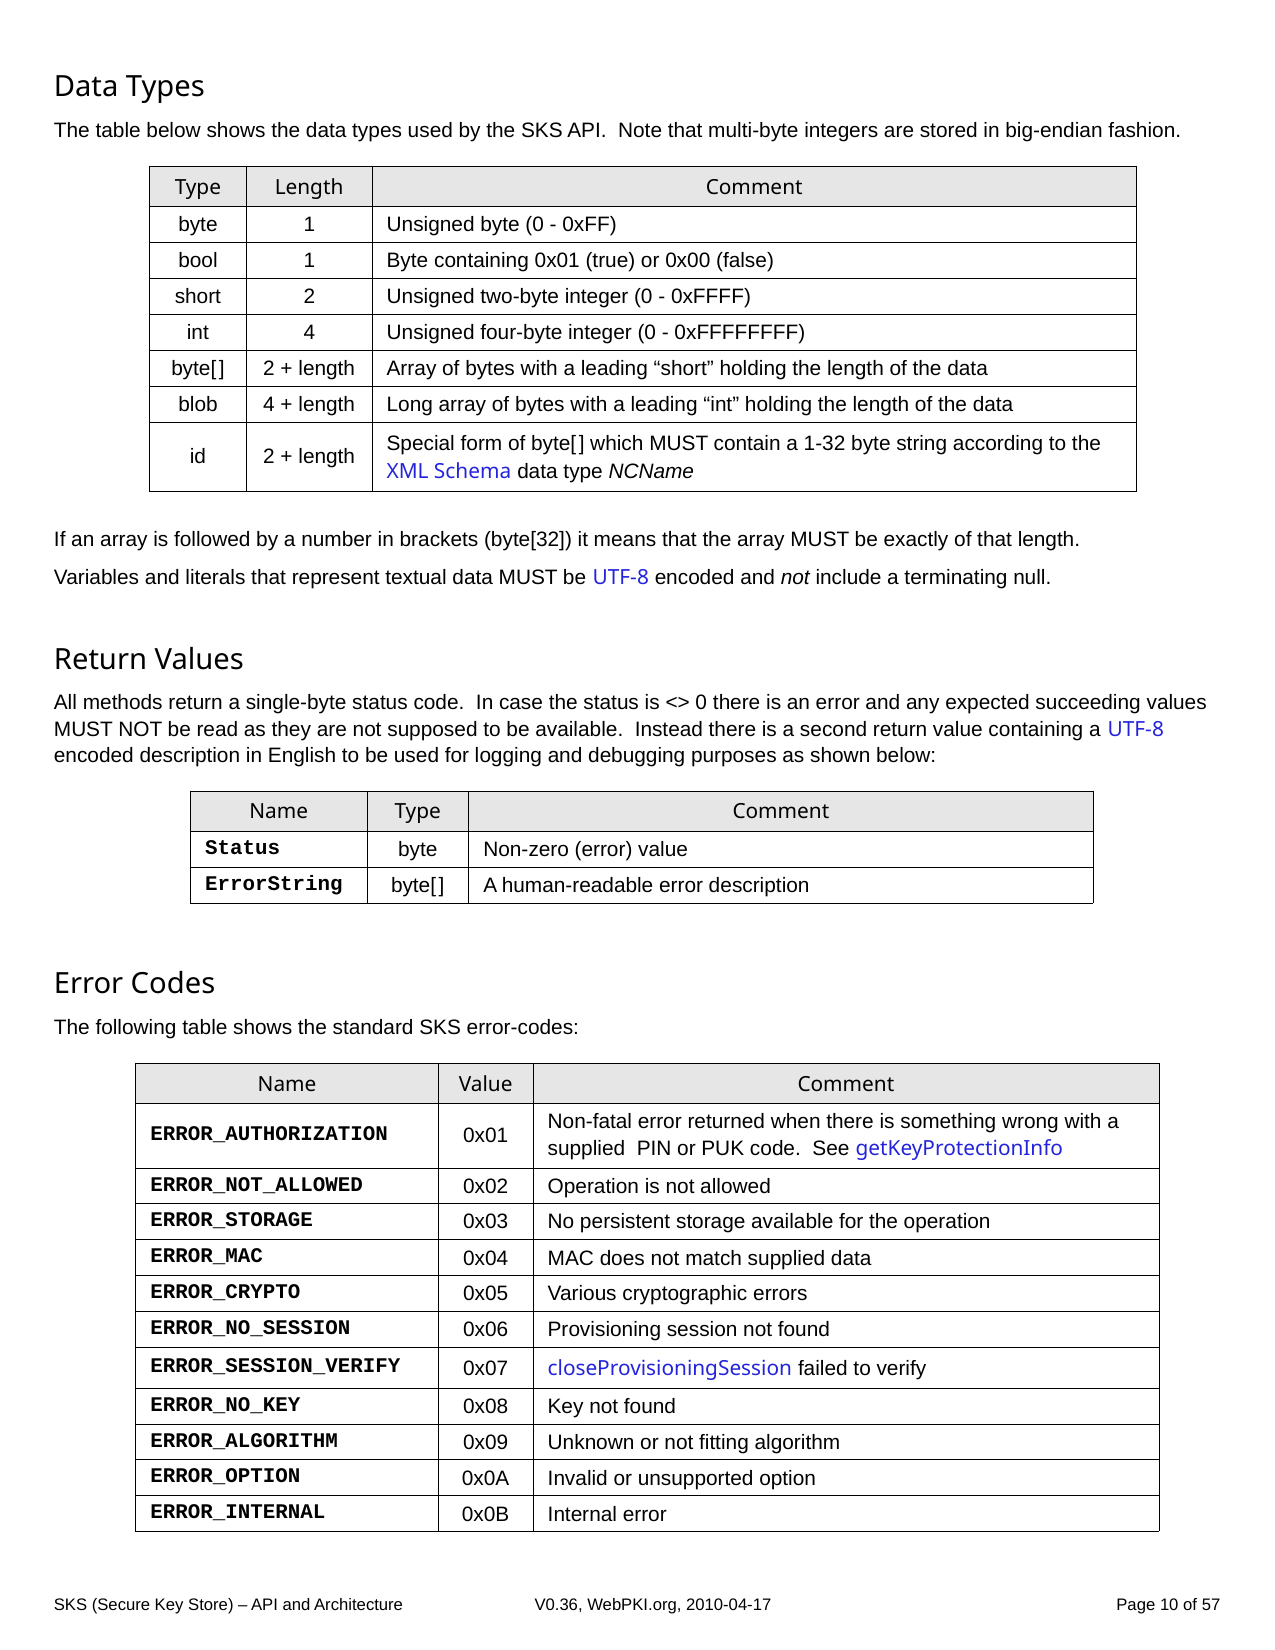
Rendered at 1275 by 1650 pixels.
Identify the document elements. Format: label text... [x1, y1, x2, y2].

table_cell ERROR_SESSION_VERIFY [136, 1348, 438, 1387]
table_cell 0x03 [439, 1204, 533, 1239]
table_cell ERROR_ALGORITHM [136, 1425, 438, 1459]
table_cell Byte containing 0x01 (true) or 0x00 (false) [373, 243, 1136, 278]
table_cell 0x07 [439, 1348, 533, 1387]
table_header Type [368, 792, 468, 831]
table_cell 0x01 [439, 1104, 533, 1167]
table_cell 0x09 [439, 1425, 533, 1459]
table_cell Unsigned two-byte integer (0 - 0xFFFF) [373, 279, 1136, 314]
table_cell ERROR_OPTION [136, 1460, 438, 1495]
table_cell ErrorString [191, 868, 367, 903]
table_cell blob [150, 387, 246, 422]
text The following table shows the standard SKS error-codes: [54, 1015, 1221, 1063]
table_cell Special form of byte[ ] which MUST contain a 1-32 byte string according to the XML Schema data type NCName [373, 423, 1136, 491]
text All methods return a single-byte status code. In case the status is <> 0 there is an error and any expected succeeding values MUST NOT be read as they are not supposed to be available. Instead there is a second return value containing a UTF-8 encoded description in English to be used for logging and debugging purposes as shown below: [54, 690, 1221, 791]
table_cell 0x06 [439, 1312, 533, 1347]
table_cell Array of bytes with a leading “short” holding the length of the data [373, 351, 1136, 386]
table_cell 4 [247, 315, 372, 350]
table_cell Unsigned byte (0 - 0xFF) [373, 207, 1136, 242]
table_cell ERROR_NO_SESSION [136, 1312, 438, 1347]
table_cell 2 + length [247, 423, 372, 491]
table_cell ERROR_AUTHORIZATION [136, 1104, 438, 1167]
table_header Name [191, 792, 367, 831]
table_cell ERROR_NOT_ALLOWED [136, 1169, 438, 1203]
table_cell 0x04 [439, 1240, 533, 1275]
table_cell short [150, 279, 246, 314]
table_cell 2 [247, 279, 372, 314]
table_cell No persistent storage available for the operation [534, 1204, 1159, 1239]
table_cell MAC does not match supplied data [534, 1240, 1159, 1275]
table_cell ERROR_MAC [136, 1240, 438, 1275]
table_cell A human-readable error description [469, 868, 1093, 903]
table_cell ERROR_CRYPTO [136, 1276, 438, 1311]
table_cell closeProvisioningSession failed to verify [534, 1348, 1159, 1387]
table_cell Unknown or not fitting algorithm [534, 1425, 1159, 1459]
table_cell byte [368, 832, 468, 867]
table_cell ERROR_STORAGE [136, 1204, 438, 1239]
table_header Type [150, 167, 246, 206]
table_cell Invalid or unsupported option [534, 1460, 1159, 1495]
table_cell Non-fatal error returned when there is something wrong with a supplied PIN or PUK code. See getKeyProtectionInfo [534, 1104, 1159, 1167]
table_cell int [150, 315, 246, 350]
table_cell byte⁮[ ] [368, 868, 468, 903]
table_cell 0x0B [439, 1496, 533, 1531]
table_header Comment [373, 167, 1136, 206]
table_cell Internal error [534, 1496, 1159, 1531]
table_cell Various cryptographic errors [534, 1276, 1159, 1311]
table_cell byte[ ] [150, 351, 246, 386]
table_cell Long array of bytes with a leading “int” holding the length of the data [373, 387, 1136, 422]
table_cell Operation is not allowed [534, 1169, 1159, 1203]
table_cell byte [150, 207, 246, 242]
text Variables and literals that represent textual data MUST be UTF-8 encoded and not include a terminating null. [54, 562, 1221, 591]
table_header Value [439, 1064, 533, 1103]
text If an array is followed by a number in brackets (byte[32]) it means that the array MUST be exactly of that length. [54, 526, 1221, 550]
table_cell Status [191, 832, 367, 867]
table_cell ERROR_NO_KEY [136, 1389, 438, 1423]
table_cell 0x0A [439, 1460, 533, 1495]
table_cell 1 [247, 243, 372, 278]
table_cell bool [150, 243, 246, 278]
table_cell Unsigned four-byte integer (0 - 0xFFFFFFFF) [373, 315, 1136, 350]
subtitle Data Types [54, 66, 1221, 105]
table_cell ERROR_INTERNAL [136, 1496, 438, 1531]
table_cell Non-zero (error) value [469, 832, 1093, 867]
table_cell 2 + length [247, 351, 372, 386]
table_header Name [136, 1064, 438, 1103]
table_cell 0x05 [439, 1276, 533, 1311]
table_cell id [150, 423, 246, 491]
table_cell 0x02 [439, 1169, 533, 1203]
table_header Length [247, 167, 372, 206]
subtitle Error Codes [54, 963, 1221, 1002]
table_cell 4 + length [247, 387, 372, 422]
table_cell Provisioning session not found [534, 1312, 1159, 1347]
table_header Comment [469, 792, 1093, 831]
table_cell Key not found [534, 1389, 1159, 1423]
subtitle Return Values [54, 638, 1221, 678]
table_header Comment [534, 1064, 1159, 1103]
table_cell 1 [247, 207, 372, 242]
text The table below shows the data types used by the SKS API. Note that multi-byte integers are stored in big-endian fashion. [54, 118, 1221, 166]
table_cell 0x08 [439, 1389, 533, 1423]
